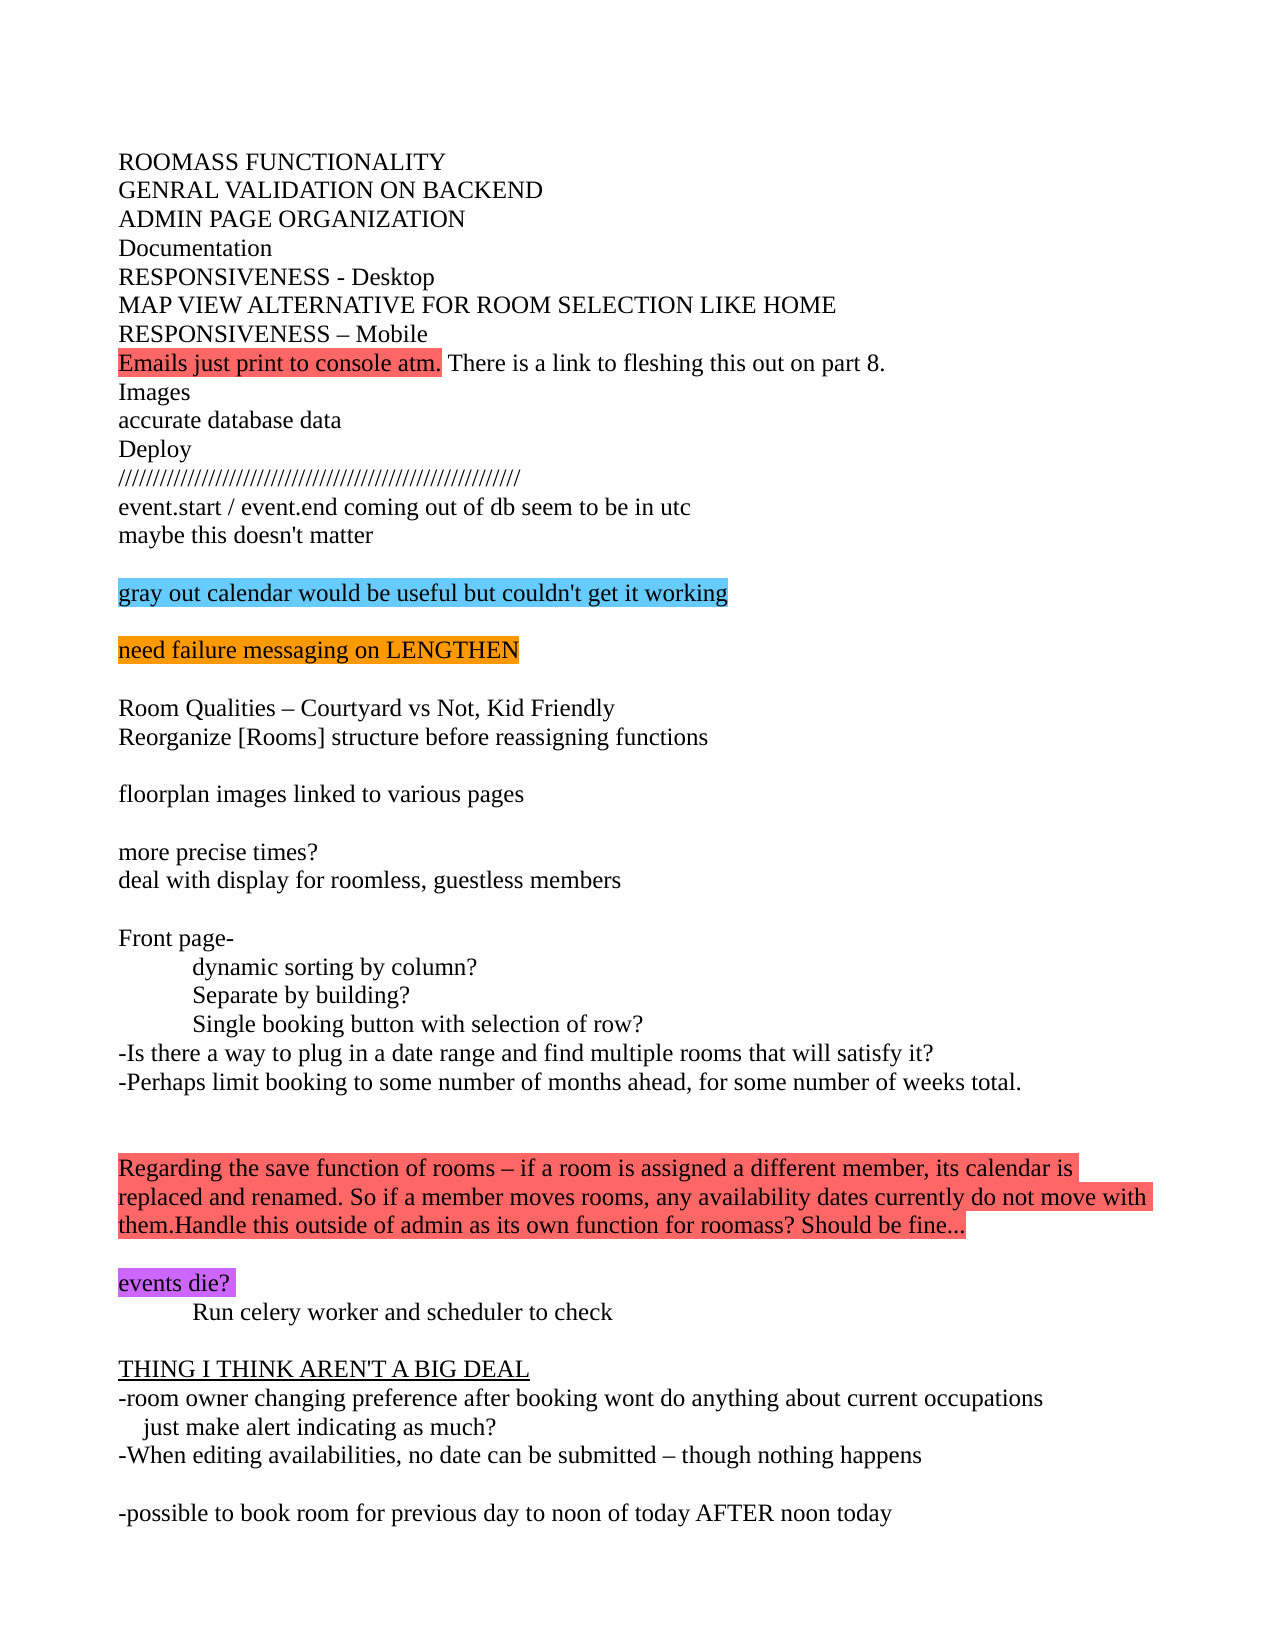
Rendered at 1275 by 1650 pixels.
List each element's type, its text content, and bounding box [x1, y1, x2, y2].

text Single booking button with selection of row? [118, 1009, 1157, 1038]
text GENRAL VALIDATION ON BACKEND [118, 176, 1157, 204]
text MAP VIEW ALTERNATIVE FOR ROOM SELECTION LIKE HOME [118, 291, 1157, 319]
text -Is there a way to plug in a date range and find multiple rooms that will satisfy it? [118, 1038, 1157, 1067]
text Reorganize [Rooms] structure before reassigning functions [118, 722, 1157, 751]
text events die? [118, 1268, 1157, 1297]
text ADMIN PAGE ORGANIZATION [118, 204, 1157, 233]
text Run celery worker and scheduler to check [118, 1297, 1157, 1326]
text gray out calendar would be useful but couldn't get it working [118, 578, 1157, 607]
text Separate by building? [118, 981, 1157, 1009]
text -room owner changing preference after booking wont do anything about current occupations [118, 1383, 1157, 1412]
text RESPONSIVENESS - Desktop [118, 262, 1157, 291]
text maybe this doesn't matter [118, 521, 1157, 549]
text dynamic sorting by column? [118, 952, 1157, 981]
text Regarding the save function of rooms – if a room is assigned a different member, its calendar is replaced and renamed. So if a member moves rooms, any availability dates currently do not move with them.Handle this outside of admin as its own function for roomass? Should be fine... [118, 1153, 1157, 1239]
text RESPONSIVENESS – Mobile [118, 319, 1157, 348]
text -Perhaps limit booking to some number of months ahead, for some number of weeks total. [118, 1067, 1157, 1096]
text -possible to book room for previous day to noon of today AFTER noon today [118, 1498, 1157, 1527]
text just make alert indicating as much? [118, 1412, 1157, 1441]
text accurate database data [118, 406, 1157, 434]
text event.start / event.end coming out of db seem to be in utc [118, 492, 1157, 521]
text need failure messaging on LENGTHEN [118, 636, 1157, 664]
text Room Qualities – Courtyard vs Not, Kid Friendly [118, 693, 1157, 722]
text THING I THINK AREN'T A BIG DEAL [118, 1354, 1157, 1383]
text Deploy [118, 434, 1157, 463]
text floorplan images linked to various pages [118, 779, 1157, 808]
text Front page- [118, 923, 1157, 952]
text ////////////////////////////////////////////////////////// [118, 463, 1157, 492]
text Images [118, 377, 1157, 406]
text Documentation [118, 233, 1157, 262]
text more precise times? [118, 837, 1157, 866]
text ROOMASS FUNCTIONALITY [118, 147, 1157, 176]
text -When editing availabilities, no date can be submitted – though nothing happens [118, 1441, 1157, 1469]
text deal with display for roomless, guestless members [118, 866, 1157, 894]
text Emails just print to console atm. There is a link to fleshing this out on part 8. [118, 348, 1157, 377]
